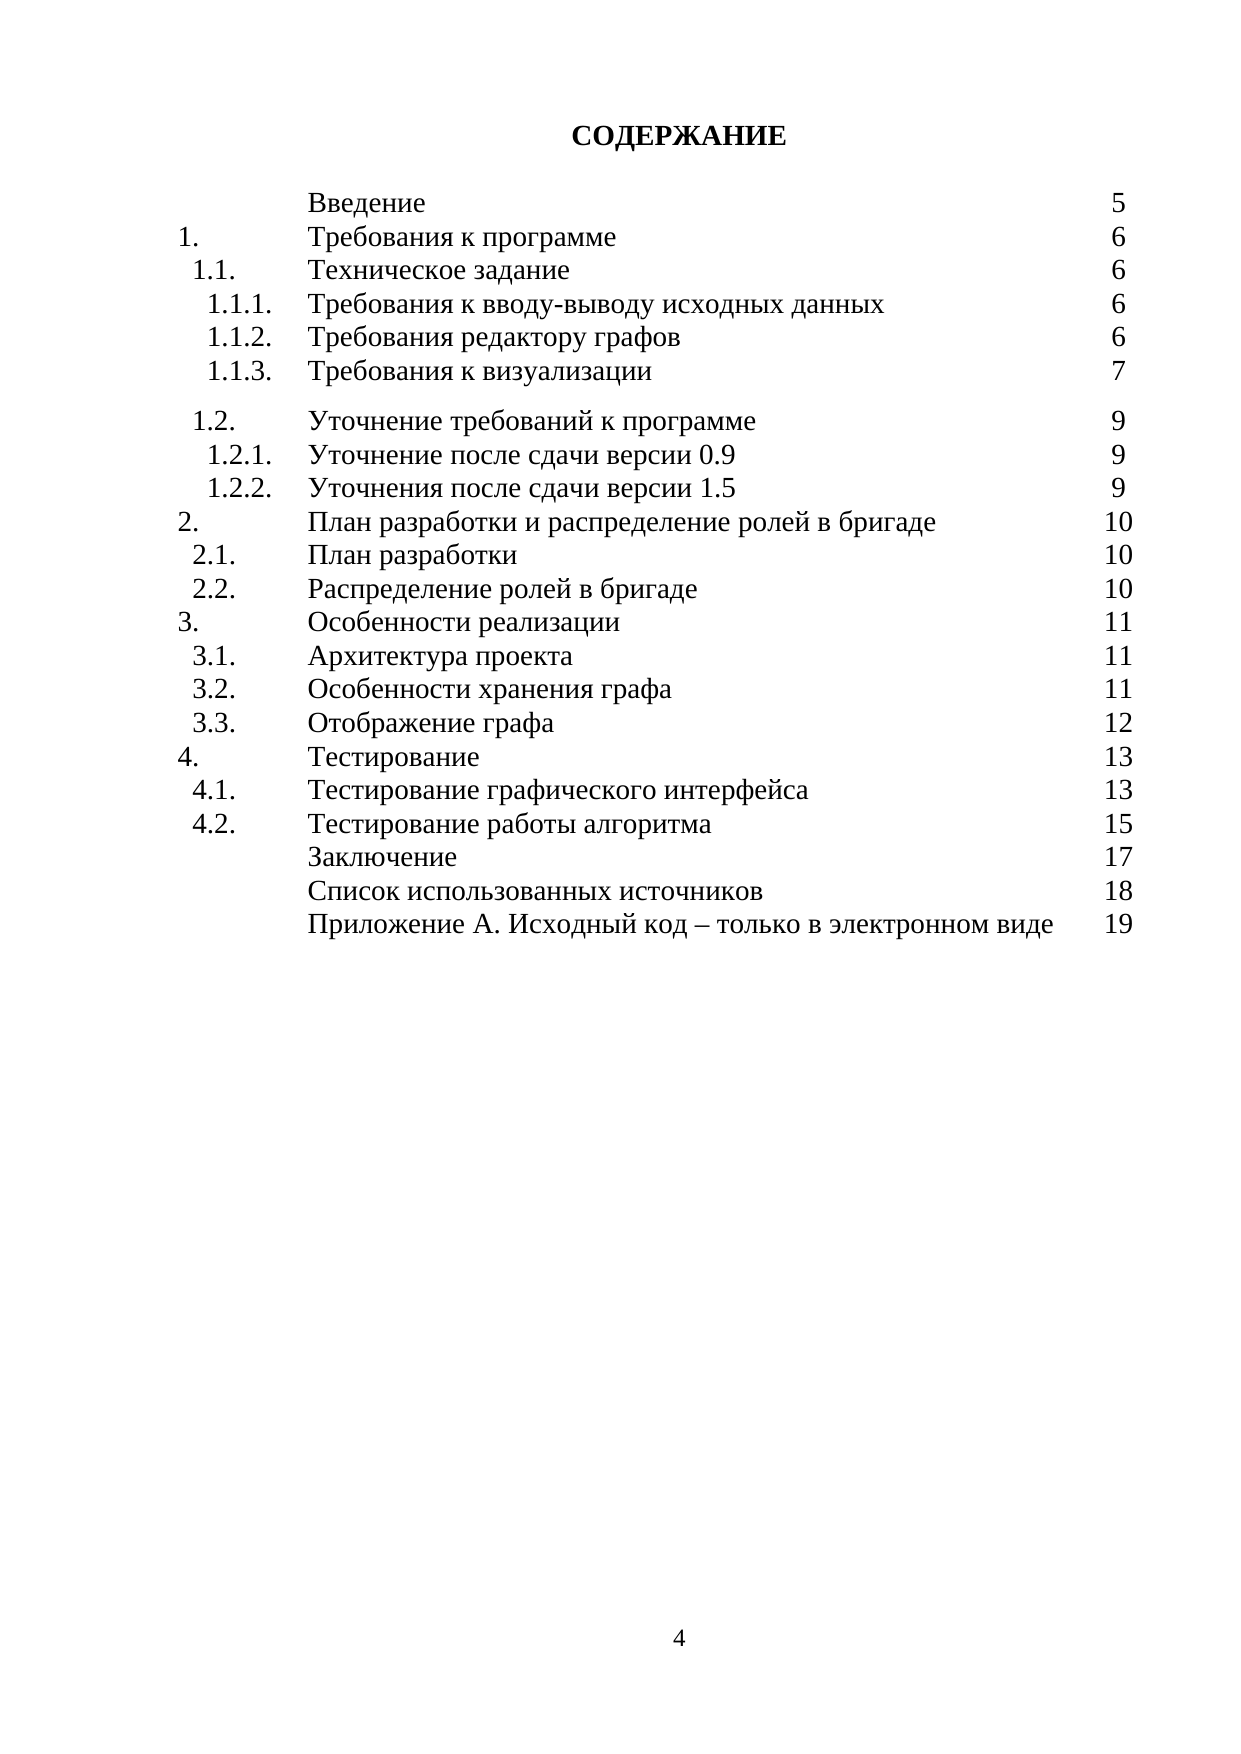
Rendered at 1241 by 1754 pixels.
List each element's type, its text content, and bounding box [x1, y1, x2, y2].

table_cell Уточнение после сдачи версии 0.9 [296, 437, 1066, 470]
table_cell 7 9 [1066, 353, 1170, 437]
table_cell План разработки и распределение ролей в бригаде [296, 504, 1066, 537]
table_header 5 [1066, 185, 1170, 219]
table_cell 2.1. [166, 538, 296, 571]
table_cell 1.1.3. 1.2. [166, 353, 296, 437]
table_cell [166, 873, 296, 906]
table_cell 10 [1066, 571, 1170, 604]
table_cell 2.2. [166, 571, 296, 604]
table_cell 10 [1066, 504, 1170, 537]
table_cell 18 [1066, 873, 1170, 906]
table_cell Уточнения после сдачи версии 1.5 [296, 470, 1066, 504]
table_cell 1.1.1. [166, 286, 296, 319]
table_cell 6 [1066, 219, 1170, 252]
table_cell План разработки [296, 538, 1066, 571]
table_header Введение [296, 185, 1066, 219]
table_cell Тестирование графического интерфейса [296, 772, 1066, 806]
table_cell Требования к программе [296, 219, 1066, 252]
table_cell 1. [166, 219, 296, 252]
table_cell 6 [1066, 252, 1170, 286]
table_cell 17 [1066, 839, 1170, 873]
table_cell 13 [1066, 772, 1170, 806]
table_cell 2. [166, 504, 296, 537]
table_cell Список использованных источников [296, 873, 1066, 906]
table_cell Отображение графа [296, 705, 1066, 739]
table_cell Приложение А. Исходный код – только в электронном виде [296, 906, 1066, 940]
table_cell Требования к вводу-выводу исходных данных [296, 286, 1066, 319]
table_cell 3.1. [166, 638, 296, 672]
table_cell 9 [1066, 470, 1170, 504]
table_cell Заключение [296, 839, 1066, 873]
table_cell Тестирование работы алгоритма [296, 806, 1066, 839]
table_cell 1.2.2. [166, 470, 296, 504]
table_cell 15 [1066, 806, 1170, 839]
table_cell 12 [1066, 705, 1170, 739]
table_cell 3. [166, 605, 296, 638]
table_cell 11 [1066, 638, 1170, 672]
table_cell 19 [1066, 906, 1170, 940]
table_cell Особенности реализации [296, 605, 1066, 638]
table_cell 4.1. [166, 772, 296, 806]
table_cell Тестирование [296, 739, 1066, 772]
table_cell Требования к визуализации Уточнение требований к программе [296, 353, 1066, 437]
table_cell 9 [1066, 437, 1170, 470]
table_cell Архитектура проекта [296, 638, 1066, 672]
table_cell 4.2. [166, 806, 296, 839]
table_cell 6 [1066, 319, 1170, 353]
table_cell 1.1. [166, 252, 296, 286]
table_cell 1.2.1. [166, 437, 296, 470]
text содержание [177, 118, 1181, 152]
table_cell Особенности хранения графа [296, 672, 1066, 705]
table_cell 4. [166, 739, 296, 772]
table_cell 3.2. [166, 672, 296, 705]
table_cell 10 [1066, 538, 1170, 571]
table_cell Техническое задание [296, 252, 1066, 286]
table_cell Требования редактору графов [296, 319, 1066, 353]
table_cell 6 [1066, 286, 1170, 319]
table_cell 13 [1066, 739, 1170, 772]
table_cell [166, 906, 296, 940]
table_cell 11 [1066, 672, 1170, 705]
table_cell [166, 839, 296, 873]
table_cell 11 [1066, 605, 1170, 638]
table_header [166, 185, 296, 219]
table_cell 1.1.2. [166, 319, 296, 353]
table_cell 3.3. [166, 705, 296, 739]
table_cell Распределение ролей в бригаде [296, 571, 1066, 604]
